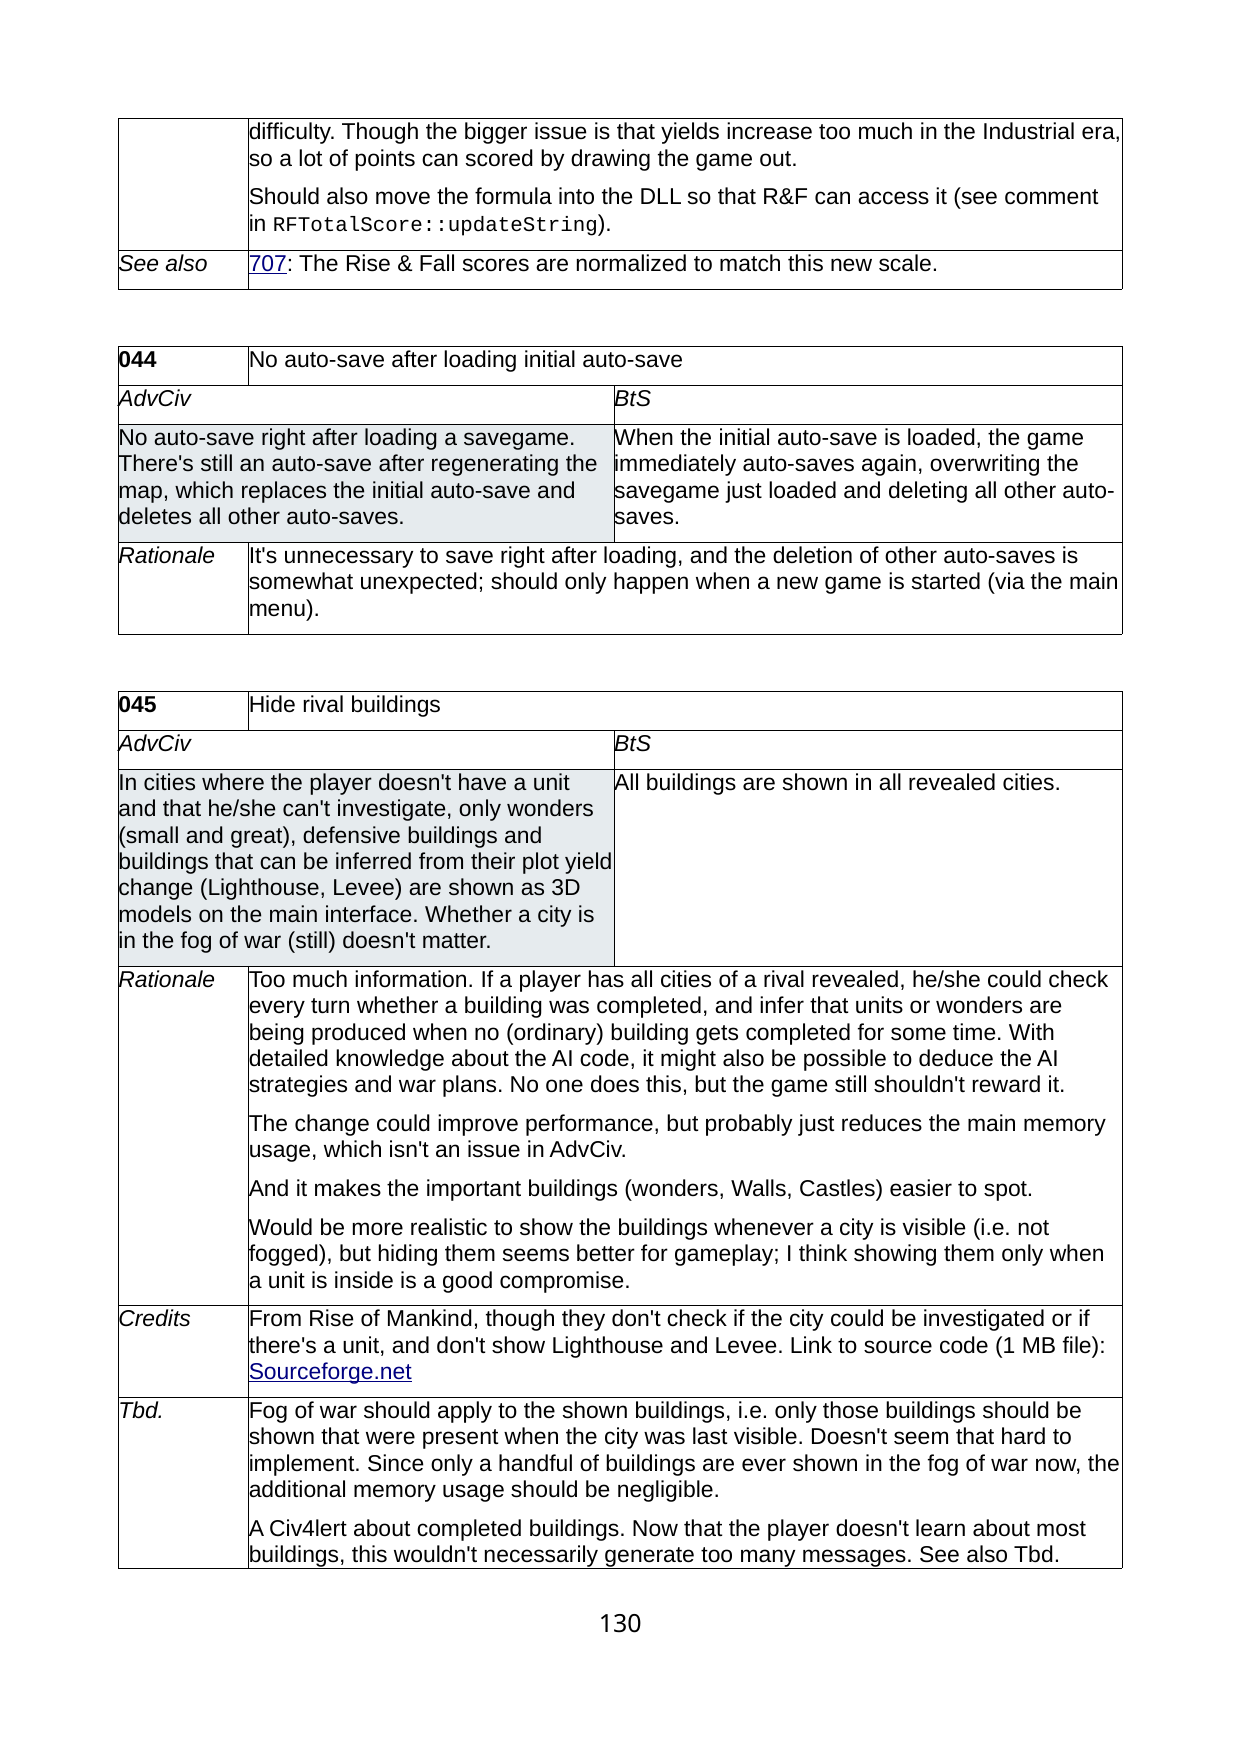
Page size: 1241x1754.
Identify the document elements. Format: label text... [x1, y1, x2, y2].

table_cell difficulty. Though the bigger issue is that yields increase too much in the Industrial era, so a lot of points can scored by drawing the game out. Should also move the formula into the DLL so that R&F can access it (see comment in RFTotalScore::updateString). [249, 119, 1122, 250]
table_cell Too much information. If a player has all cities of a rival revealed, he/she could check every turn whether a building was completed, and infer that units or wonders are being produced when no (ordinary) building gets completed for some time. With detailed knowledge about the AI code, it might also be possible to deduce the AI strategies and war plans. No one does this, but the game still shouldn't reward it. The change could improve performance, but probably just reduces the main memory usage, which isn't an issue in AdvCiv. And it makes the important buildings (wonders, Walls, Castles) easier to spot. Would be more realistic to show the buildings whenever a city is visible (i.e. not fogged), but hiding them seems better for gameplay; I think showing them only when a unit is inside is a good compromise. [249, 967, 1122, 1305]
table_cell Fog of war should apply to the shown buildings, i.e. only those buildings should be shown that were present when the city was last visible. Doesn't seem that hard to implement. Since only a handful of buildings are ever shown in the fog of war now, the additional memory usage should be negligible. A Civ4lert about completed buildings. Now that the player doesn't learn about most buildings, this wouldn't necessarily generate too many messages. See also Tbd. [249, 1398, 1122, 1567]
table_cell BtS [615, 386, 1122, 424]
table_cell No auto-save right after loading a savegame. There's still an auto-save after regenerating the map, which replaces the initial auto-save and deletes all other auto-saves. [119, 425, 614, 542]
table_header 044 [119, 347, 248, 385]
table_cell All buildings are shown in all revealed cities. [615, 770, 1122, 966]
table_cell 707: The Rise & Fall scores are normalized to match this new scale. [249, 251, 1122, 289]
table_cell BtS [615, 731, 1122, 769]
table_cell In cities where the player doesn't have a unit and that he/she can't investigate, only wonders (small and great), defensive buildings and buildings that can be inferred from their plot yield change (Lighthouse, Levee) are shown as 3D models on the main interface. Whether a city is in the fog of war (still) doesn't matter. [119, 770, 614, 966]
table_header No auto-save after loading initial auto-save [249, 347, 1122, 385]
table_cell Rationale [119, 543, 248, 633]
table_cell Credits [119, 1306, 248, 1397]
table_cell AdvCiv [119, 731, 614, 769]
table_cell AdvCiv [119, 386, 614, 424]
table_cell Tbd. [119, 1398, 248, 1567]
table_cell Rationale [119, 967, 248, 1305]
table_cell When the initial auto-save is loaded, the game immediately auto-saves again, overwriting the savegame just loaded and deleting all other auto-saves. [615, 425, 1122, 542]
table_cell See also [119, 251, 248, 289]
table_header Hide rival buildings [249, 692, 1122, 730]
table_cell It's unnecessary to save right after loading, and the deletion of other auto-saves is somewhat unexpected; should only happen when a new game is started (via the main menu). [249, 543, 1122, 633]
table_cell [119, 119, 248, 250]
table_cell From Rise of Mankind, though they don't check if the city could be investigated or if there's a unit, and don't show Lighthouse and Levee. Link to source code (1 MB file): Sourceforge.net [249, 1306, 1122, 1397]
table_header 045 [119, 692, 248, 730]
